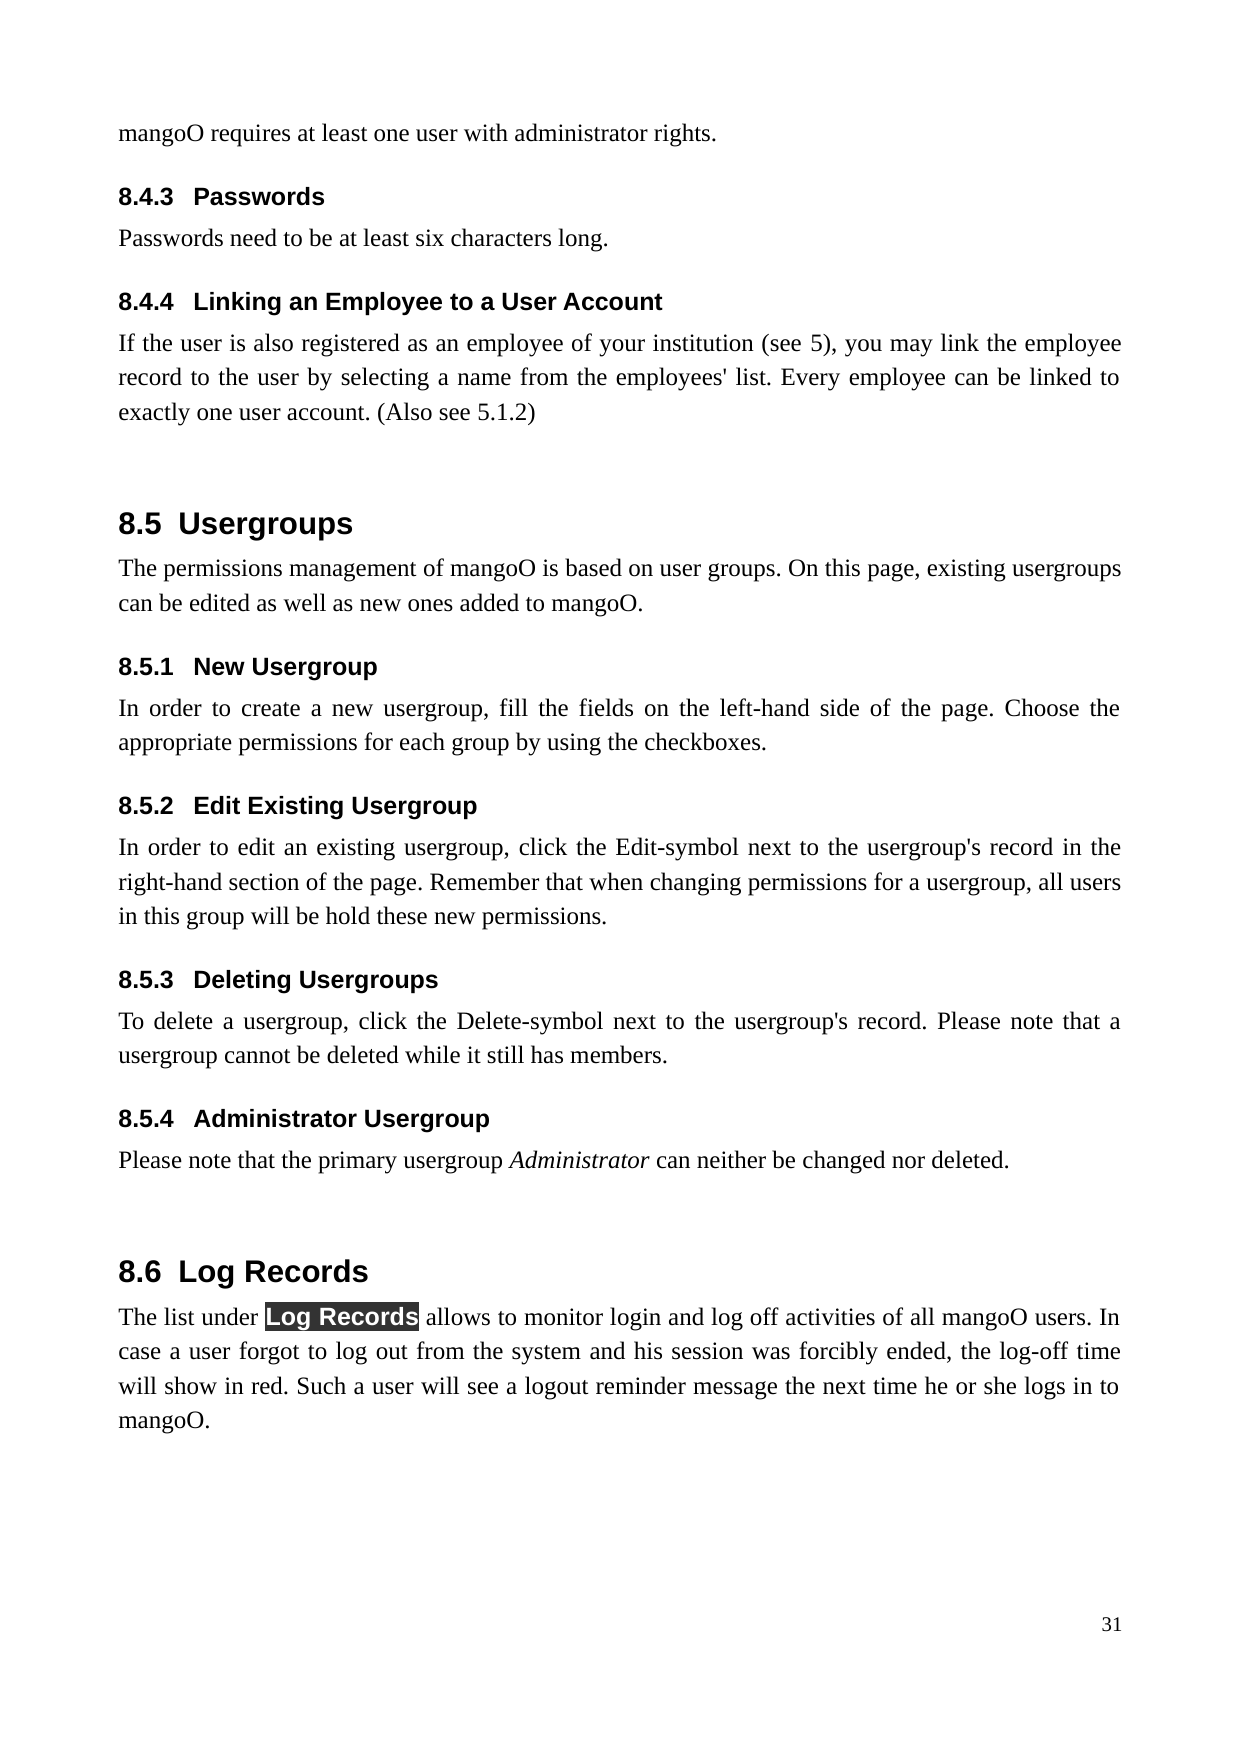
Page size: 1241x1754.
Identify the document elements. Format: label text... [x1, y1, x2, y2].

text The permissions management of mangoO is based on user groups. On this page, existing usergroups can be edited as well as new ones added to mangoO. [118, 553, 1122, 617]
text If the user is also registered as an employee of your institution (see 5), you may link the employee record to the user by selecting a name from the employees' list. Every employee can be linked to exactly one user account. (Also see 5.1.2) [118, 328, 1122, 426]
subtitle Passwords [118, 182, 1122, 211]
text The list under Log Records allows to monitor login and log off activities of all mangoO users. In case a user forgot to log out from the system and his session was forcibly ended, the log-off time will show in red. Such a user will see a logout reminder message the next time he or she logs in to mangoO. [118, 1302, 1122, 1434]
subtitle Administrator Usergroup [118, 1104, 1122, 1133]
subtitle New Usergroup [118, 651, 1122, 680]
text Passwords need to be at least six characters long. [118, 223, 1122, 252]
text mangoO requires at least one user with administrator rights. [118, 118, 1122, 147]
text In order to edit an existing usergroup, click the Edit-symbol next to the usergroup's record in the right-hand section of the page. Remember that when changing permissions for a usergroup, all users in this group will be hold these new permissions. [118, 832, 1122, 930]
subtitle Usergroups [118, 505, 1122, 541]
subtitle Linking an Employee to a User Account [118, 287, 1122, 315]
text In order to create a new usergroup, fill the fields on the left-hand side of the page. Choose the appropriate permissions for each group by using the checkboxes. [118, 693, 1122, 756]
text To delete a usergroup, click the Delete-symbol next to the usergroup's record. Please note that a usergroup cannot be deleted while it still has members. [118, 1006, 1122, 1069]
subtitle Log Records [118, 1253, 1122, 1289]
subtitle Edit Existing Usergroup [118, 791, 1122, 819]
subtitle Deleting Usergroups [118, 965, 1122, 993]
text Please note that the primary usergroup Administrator can neither be changed nor deleted. [118, 1145, 1122, 1174]
